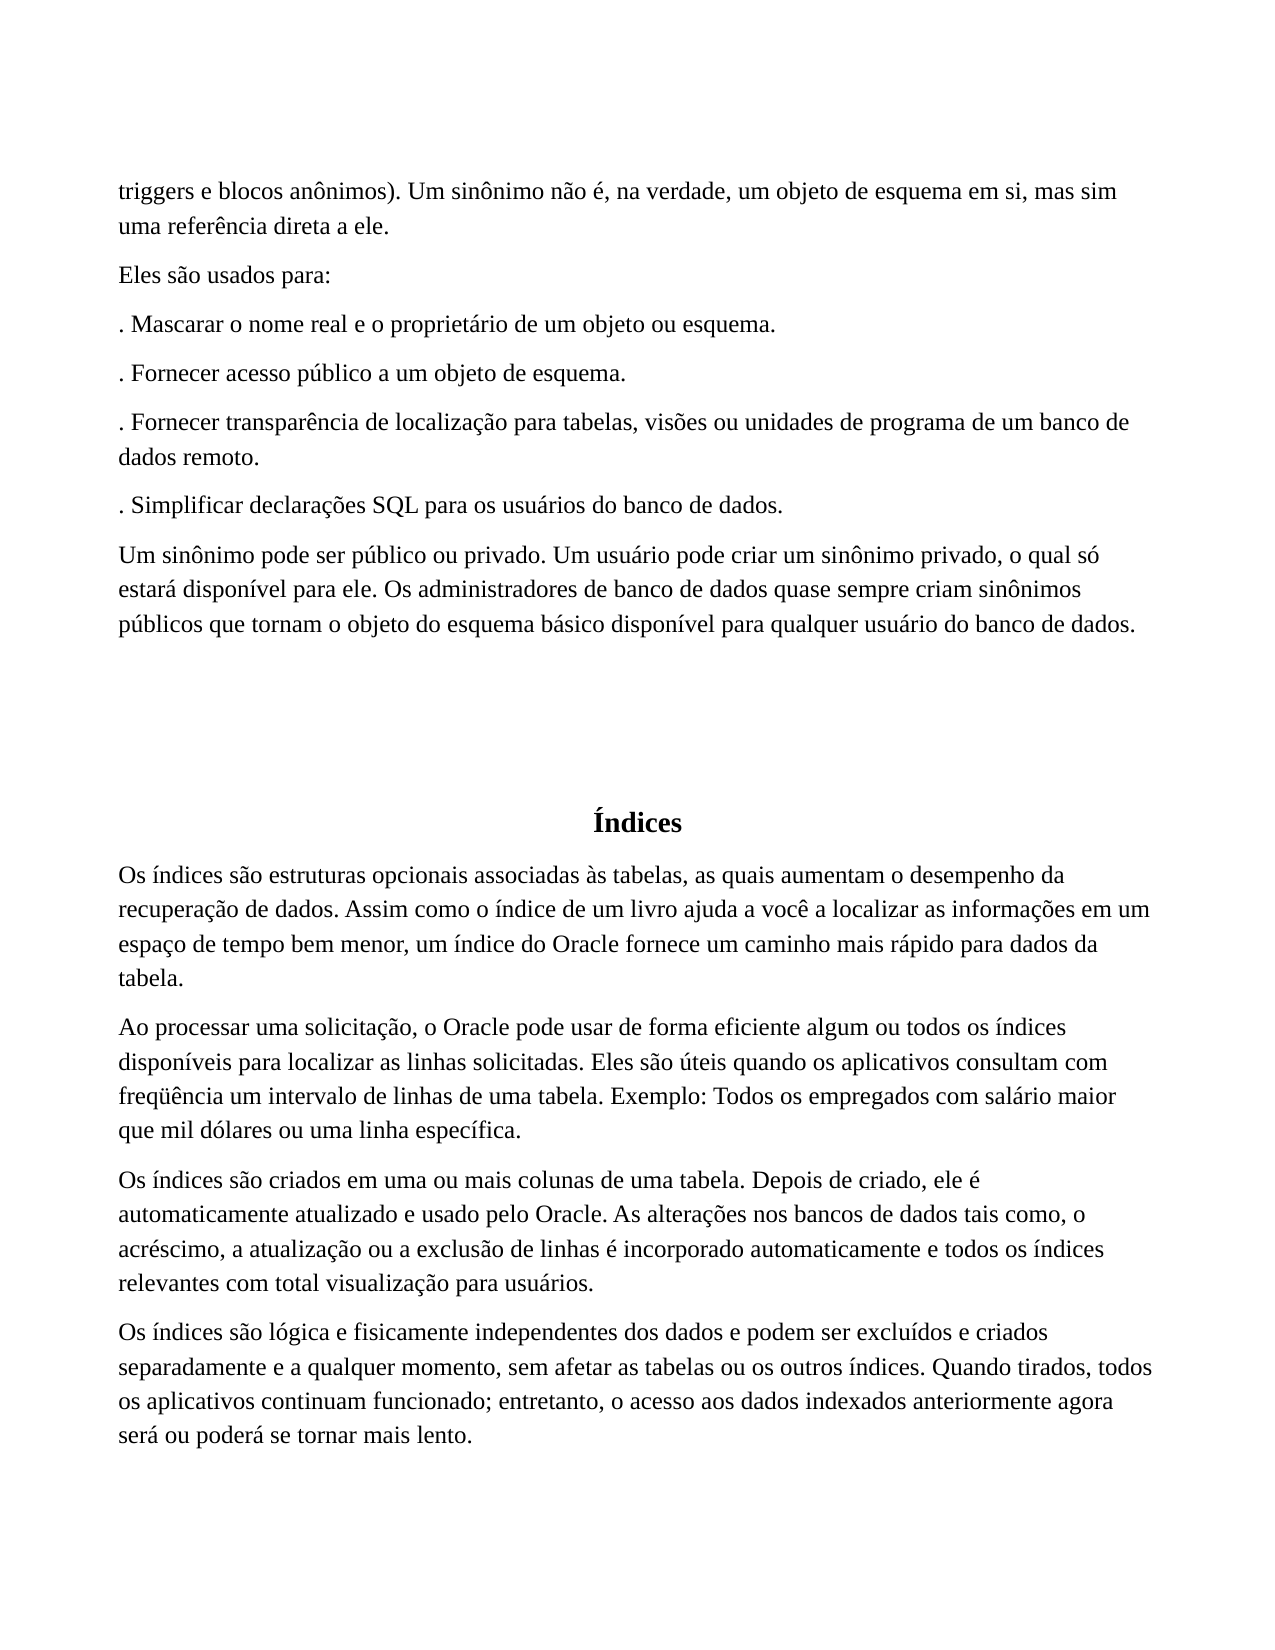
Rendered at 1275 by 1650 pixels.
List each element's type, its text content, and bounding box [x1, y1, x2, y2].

text . Fornecer acesso público a um objeto de esquema. [118, 358, 1157, 387]
text . Simplificar declarações SQL para os usuários do banco de dados. [118, 491, 1157, 519]
text triggers e blocos anônimos). Um sinônimo não é, na verdade, um objeto de esquema em si, mas sim uma referência direta a ele. [118, 176, 1157, 239]
text Ao processar uma solicitação, o Oracle pode usar de forma eficiente algum ou todos os índices disponíveis para localizar as linhas solicitadas. Eles são úteis quando os aplicativos consultam com freqüência um intervalo de linhas de uma tabela. Exemplo: Todos os empregados com salário maior que mil dólares ou uma linha específica. [118, 1012, 1157, 1144]
text Os índices são lógica e fisicamente independentes dos dados e podem ser excluídos e criados separadamente e a qualquer momento, sem afetar as tabelas ou os outros índices. Quando tirados, todos os aplicativos continuam funcionado; entretanto, o acesso aos dados indexados anteriormente agora será ou poderá se tornar mais lento. [118, 1317, 1157, 1449]
text Um sinônimo pode ser público ou privado. Um usuário pode criar um sinônimo privado, o qual só estará disponível para ele. Os administradores de banco de dados quase sempre criam sinônimos públicos que tornam o objeto do esquema básico disponível para qualquer usuário do banco de dados. [118, 540, 1157, 637]
text Os índices são criados em uma ou mais colunas de uma tabela. Depois de criado, ele é automaticamente atualizado e usado pelo Oracle. As alterações nos bancos de dados tais como, o acréscimo, a atualização ou a exclusão de linhas é incorporado automaticamente e todos os índices relevantes com total visualização para usuários. [118, 1165, 1157, 1297]
text Os índices são estruturas opcionais associadas às tabelas, as quais aumentam o desempenho da recuperação de dados. Assim como o índice de um livro ajuda a você a localizar as informações em um espaço de tempo bem menor, um índice do Oracle fornece um caminho mais rápido para dados da tabela. [118, 860, 1157, 992]
text Eles são usados para: [118, 260, 1157, 289]
text Índices [118, 805, 1157, 838]
text . Fornecer transparência de localização para tabelas, visões ou unidades de programa de um banco de dados remoto. [118, 407, 1157, 470]
text . Mascarar o nome real e o proprietário de um objeto ou esquema. [118, 309, 1157, 338]
